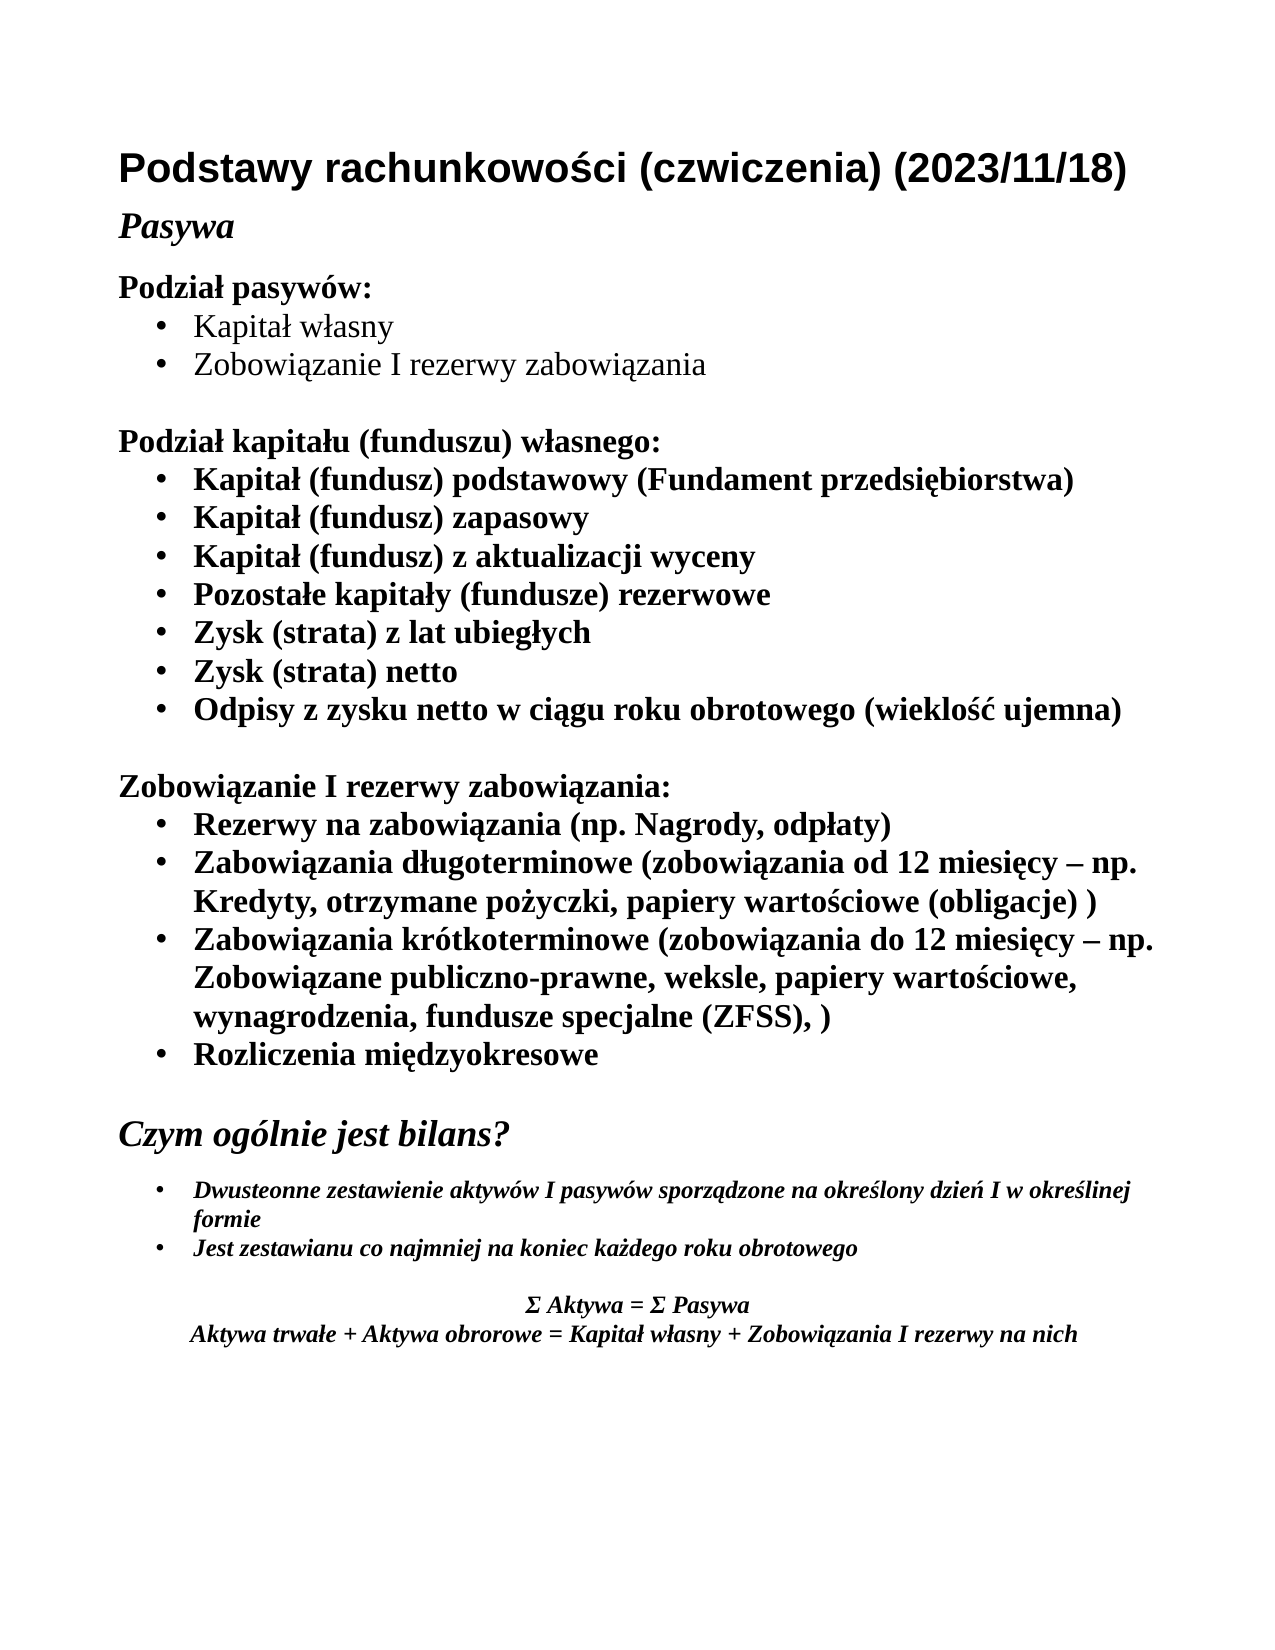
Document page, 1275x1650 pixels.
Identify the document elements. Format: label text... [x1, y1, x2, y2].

text Czym ogólnie jest bilans? [118, 1111, 1157, 1154]
text Σ Aktywa = Σ Pasywa [118, 1290, 1157, 1319]
list Rozliczenia międzyokresowe [156, 1034, 1157, 1073]
list Kapitał własny [156, 306, 1157, 344]
list Zysk (strata) z lat ubiegłych [156, 613, 1157, 651]
list Zysk (strata) netto [156, 651, 1157, 689]
list Kapitał (fundusz) podstawowy (Fundament przedsiębiorstwa) [156, 459, 1157, 498]
list Jest zestawianu co najmniej na koniec każdego roku obrotowego [156, 1233, 1157, 1261]
list Kapitał (fundusz) z aktualizacji wyceny [156, 536, 1157, 574]
text Aktywa trwałe + Aktywa obrorowe = Kapitał własny + Zobowiązania I rezerwy na nich [118, 1319, 1157, 1348]
text Zobowiązanie I rezerwy zabowiązania: [118, 766, 1157, 804]
text Pasywa [118, 203, 1157, 247]
list Pozostałe kapitały (fundusze) rezerwowe [156, 574, 1157, 613]
list Zabowiązania długoterminowe (zobowiązania od 12 miesięcy – np. Kredyty, otrzymane pożyczki, papiery wartościowe (obligacje) ) [156, 843, 1157, 919]
title Podstawy rachunkowości (czwiczenia) (2023/11/18) [118, 143, 1157, 191]
list Dwusteonne zestawienie aktywów I pasywów sporządzone na określony dzień I w określinej formie [156, 1175, 1157, 1233]
text Podział pasywów: [118, 268, 1157, 306]
list Rezerwy na zabowiązania (np. Nagrody, odpłaty) [156, 804, 1157, 843]
text Podział kapitału (funduszu) własnego: [118, 421, 1157, 459]
list Zobowiązanie I rezerwy zabowiązania [156, 344, 1157, 383]
list Zabowiązania krótkoterminowe (zobowiązania do 12 miesięcy – np. Zobowiązane publiczno-prawne, weksle, papiery wartościowe, wynagrodzenia, fundusze specjalne (ZFSS), ) [156, 919, 1157, 1034]
list Odpisy z zysku netto w ciągu roku obrotowego (wieklość ujemna) [156, 689, 1157, 728]
list Kapitał (fundusz) zapasowy [156, 498, 1157, 536]
